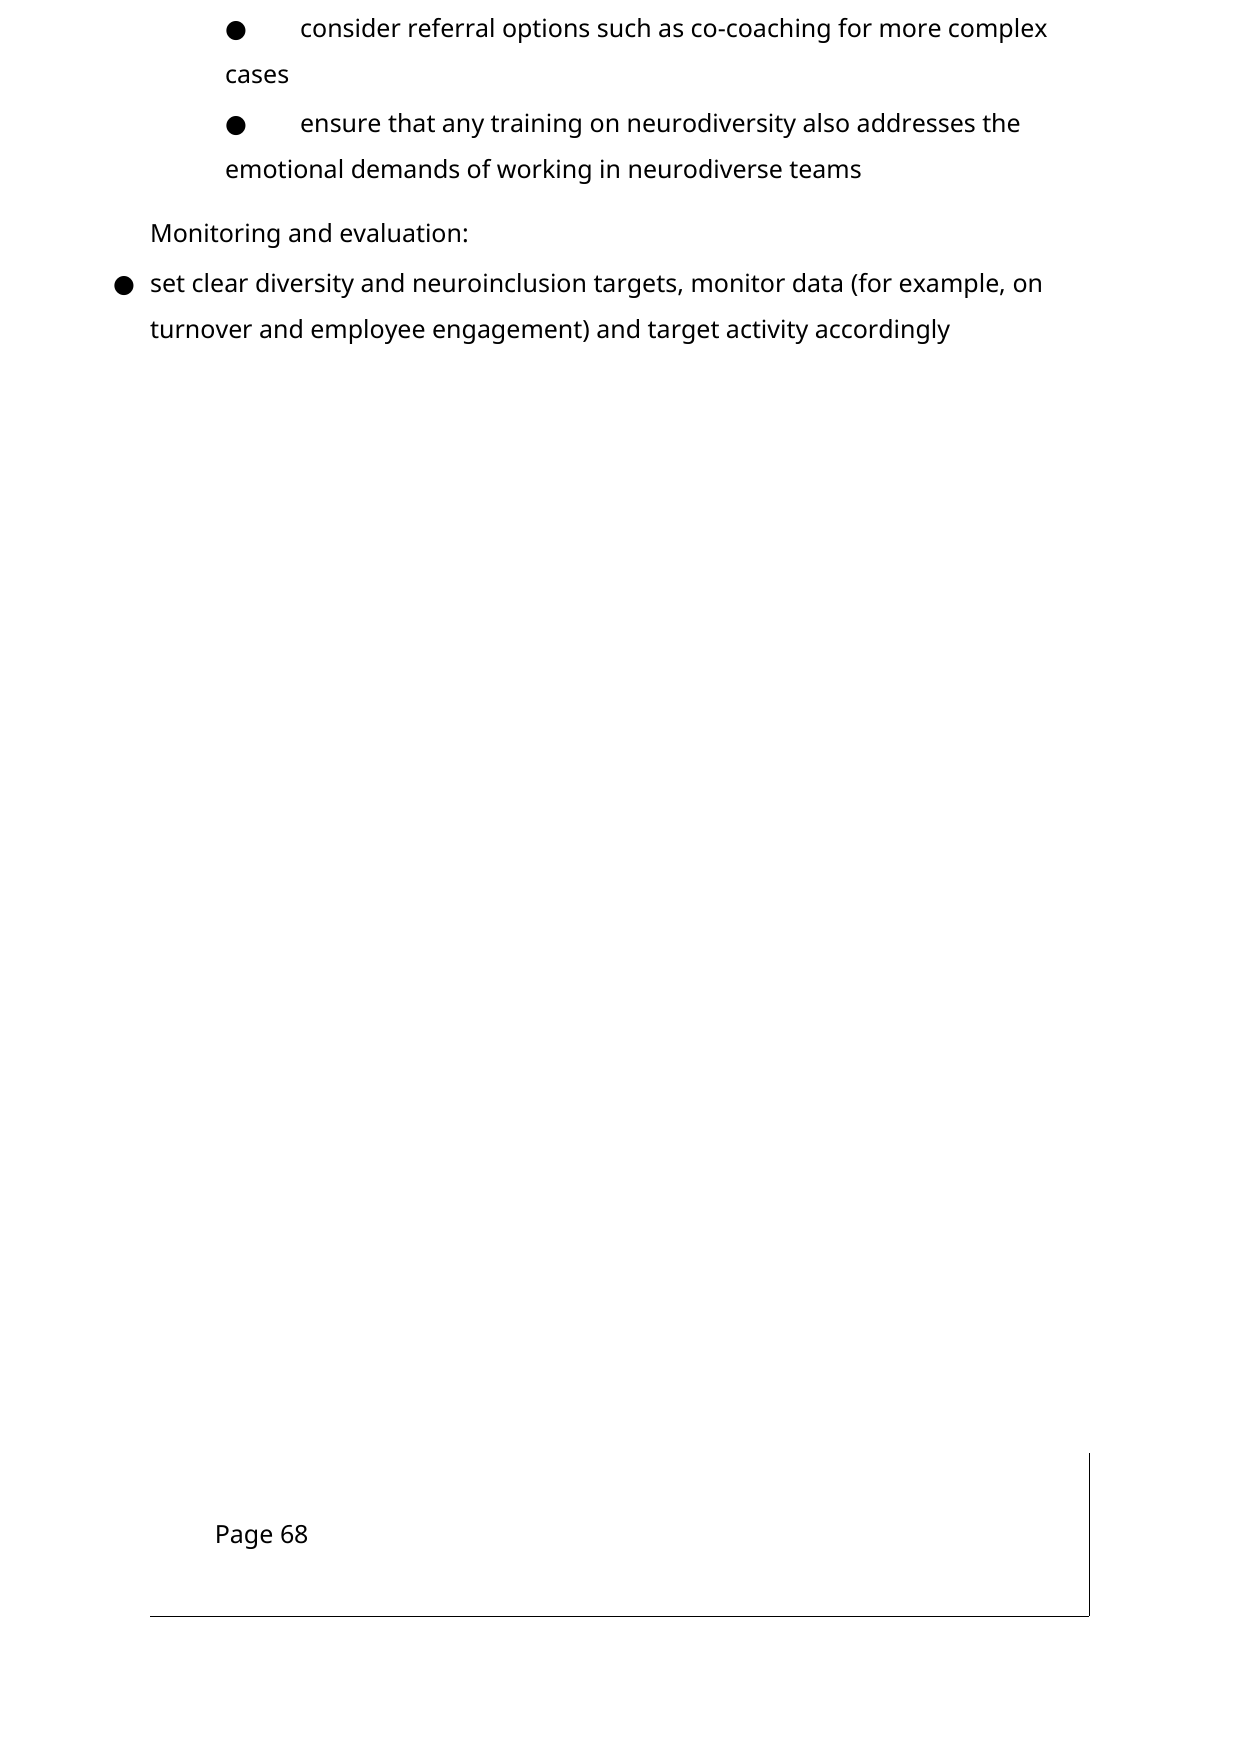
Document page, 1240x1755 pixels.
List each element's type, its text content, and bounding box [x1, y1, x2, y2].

list ensure that any training on neurodiversity also addresses the emotional demands of working in neurodiverse teams [225, 96, 1089, 186]
list set clear diversity and neuroinclusion targets, monitor data (for example, on turnover and employee engagement) and target activity accordingly [113, 255, 1089, 346]
text Monitoring and evaluation: [150, 216, 1089, 250]
list consider referral options such as co-coaching for more complex cases [225, 0, 1089, 90]
